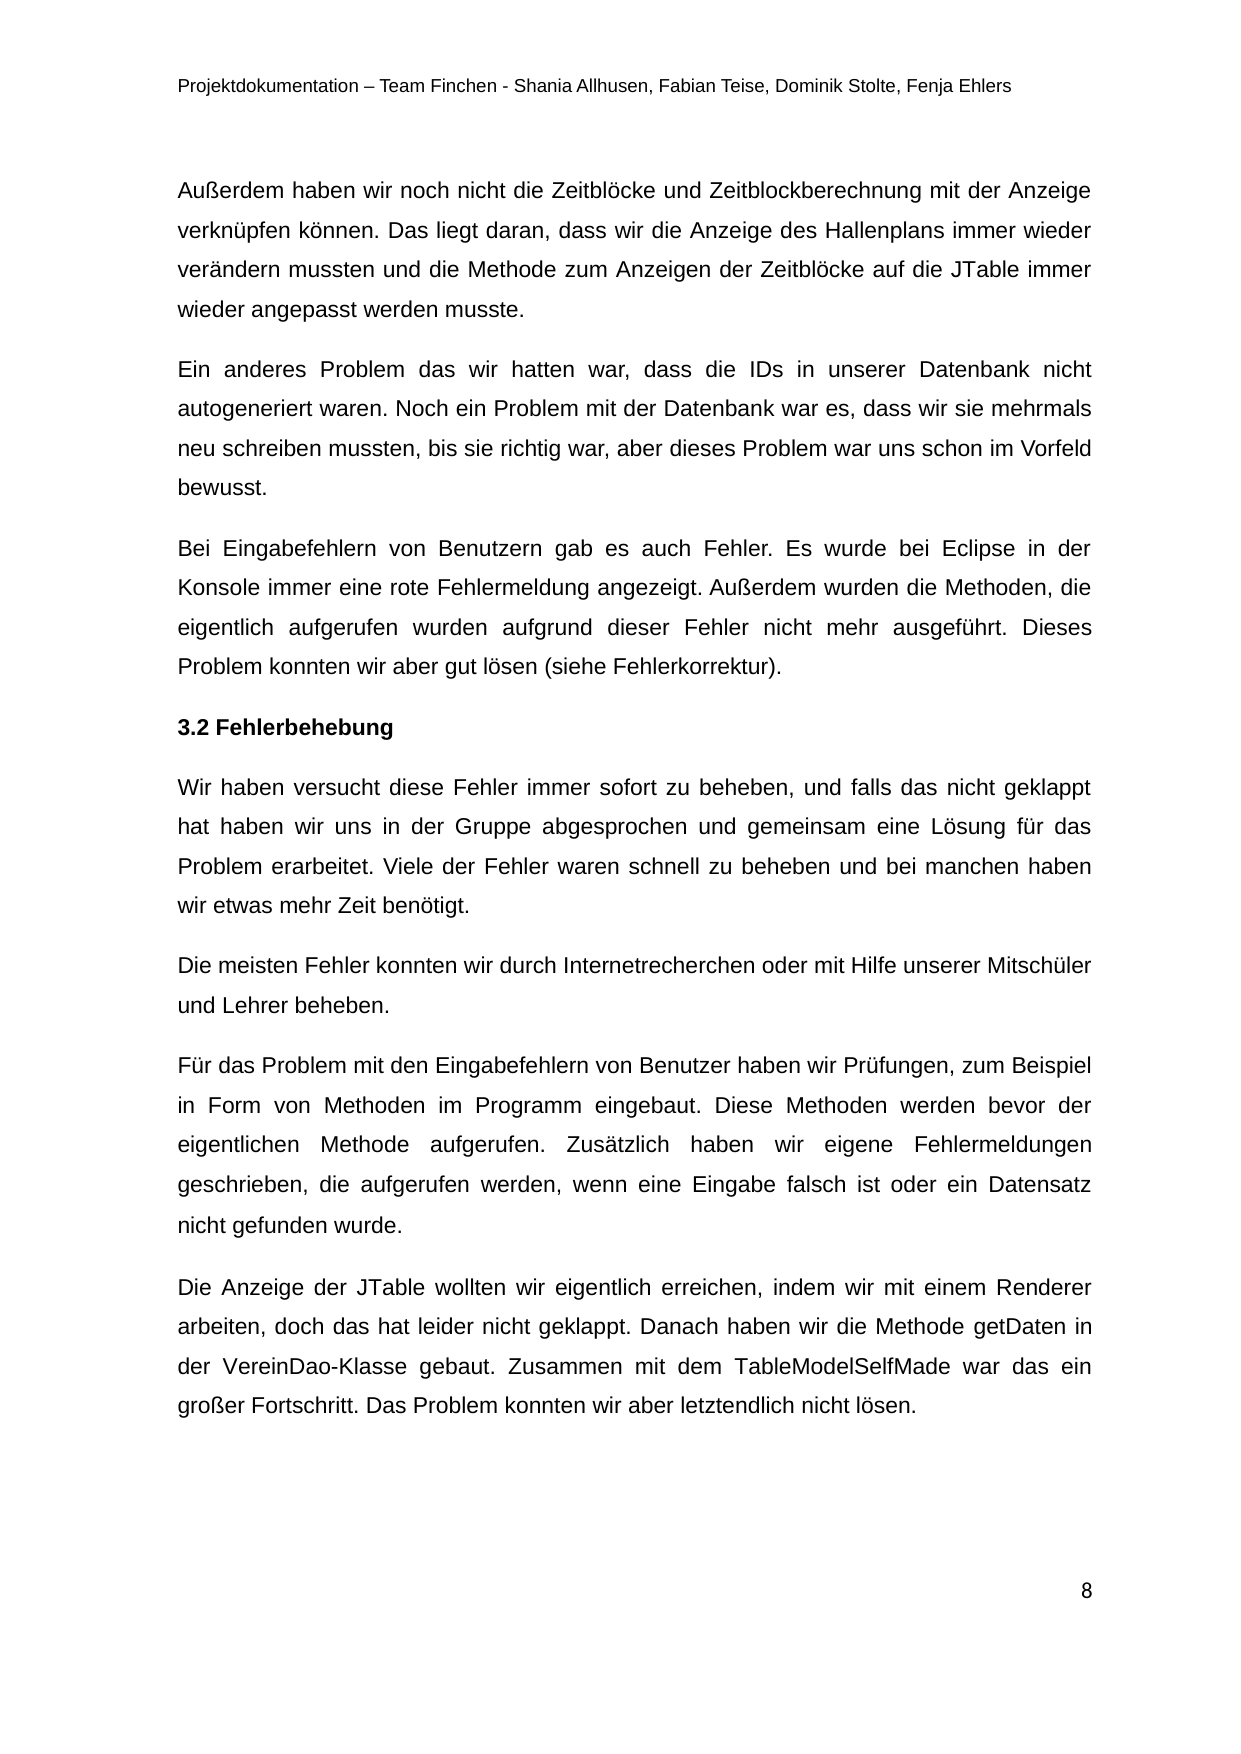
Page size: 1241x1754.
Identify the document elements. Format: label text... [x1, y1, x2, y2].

text Die meisten Fehler konnten wir durch Internetrecherchen oder mit Hilfe unserer Mitschüler und Lehrer beheben. [177, 952, 1092, 1018]
text Wir haben versucht diese Fehler immer sofort zu beheben, und falls das nicht geklappt hat haben wir uns in der Gruppe abgesprochen und gemeinsam eine Lösung für das Problem erarbeitet. Viele der Fehler waren schnell zu beheben und bei manchen haben wir etwas mehr Zeit benötigt. [177, 774, 1092, 918]
text Ein anderes Problem das wir hatten war, dass die IDs in unserer Datenbank nicht autogeneriert waren. Noch ein Problem mit der Datenbank war es, dass wir sie mehrmals neu schreiben mussten, bis sie richtig war, aber dieses Problem war uns schon im Vorfeld bewusst. [177, 356, 1092, 501]
text 3.2 Fehlerbehebung [177, 713, 1092, 740]
text Für das Problem mit den Eingabefehlern von Benutzer haben wir Prüfungen, zum Beispiel in Form von Methoden im Programm eingebaut. Diese Methoden werden bevor der eigentlichen Methode aufgerufen. Zusätzlich haben wir eigene Fehlermeldungen geschrieben, die aufgerufen werden, wenn eine Eingabe falsch ist oder ein Datensatz nicht gefunden wurde. [177, 1052, 1092, 1239]
text Die Anzeige der JTable wollten wir eigentlich erreichen, indem wir mit einem Renderer arbeiten, doch das hat leider nicht geklappt. Danach haben wir die Methode getDaten in der VereinDao-Klasse gebaut. Zusammen mit dem TableModelSelfMade war das ein großer Fortschritt. Das Problem konnten wir aber letztendlich nicht lösen. [177, 1274, 1092, 1419]
text Außerdem haben wir noch nicht die Zeitblöcke und Zeitblockberechnung mit der Anzeige verknüpfen können. Das liegt daran, dass wir die Anzeige des Hallenplans immer wieder verändern mussten und die Methode zum Anzeigen der Zeitblöcke auf die JTable immer wieder angepasst werden musste. [177, 177, 1092, 322]
text Bei Eingabefehlern von Benutzern gab es auch Fehler. Es wurde bei Eclipse in der Konsole immer eine rote Fehlermeldung angezeigt. Außerdem wurden die Methoden, die eigentlich aufgerufen wurden aufgrund dieser Fehler nicht mehr ausgeführt. Dieses Problem konnten wir aber gut lösen (siehe Fehlerkorrektur). [177, 535, 1092, 679]
